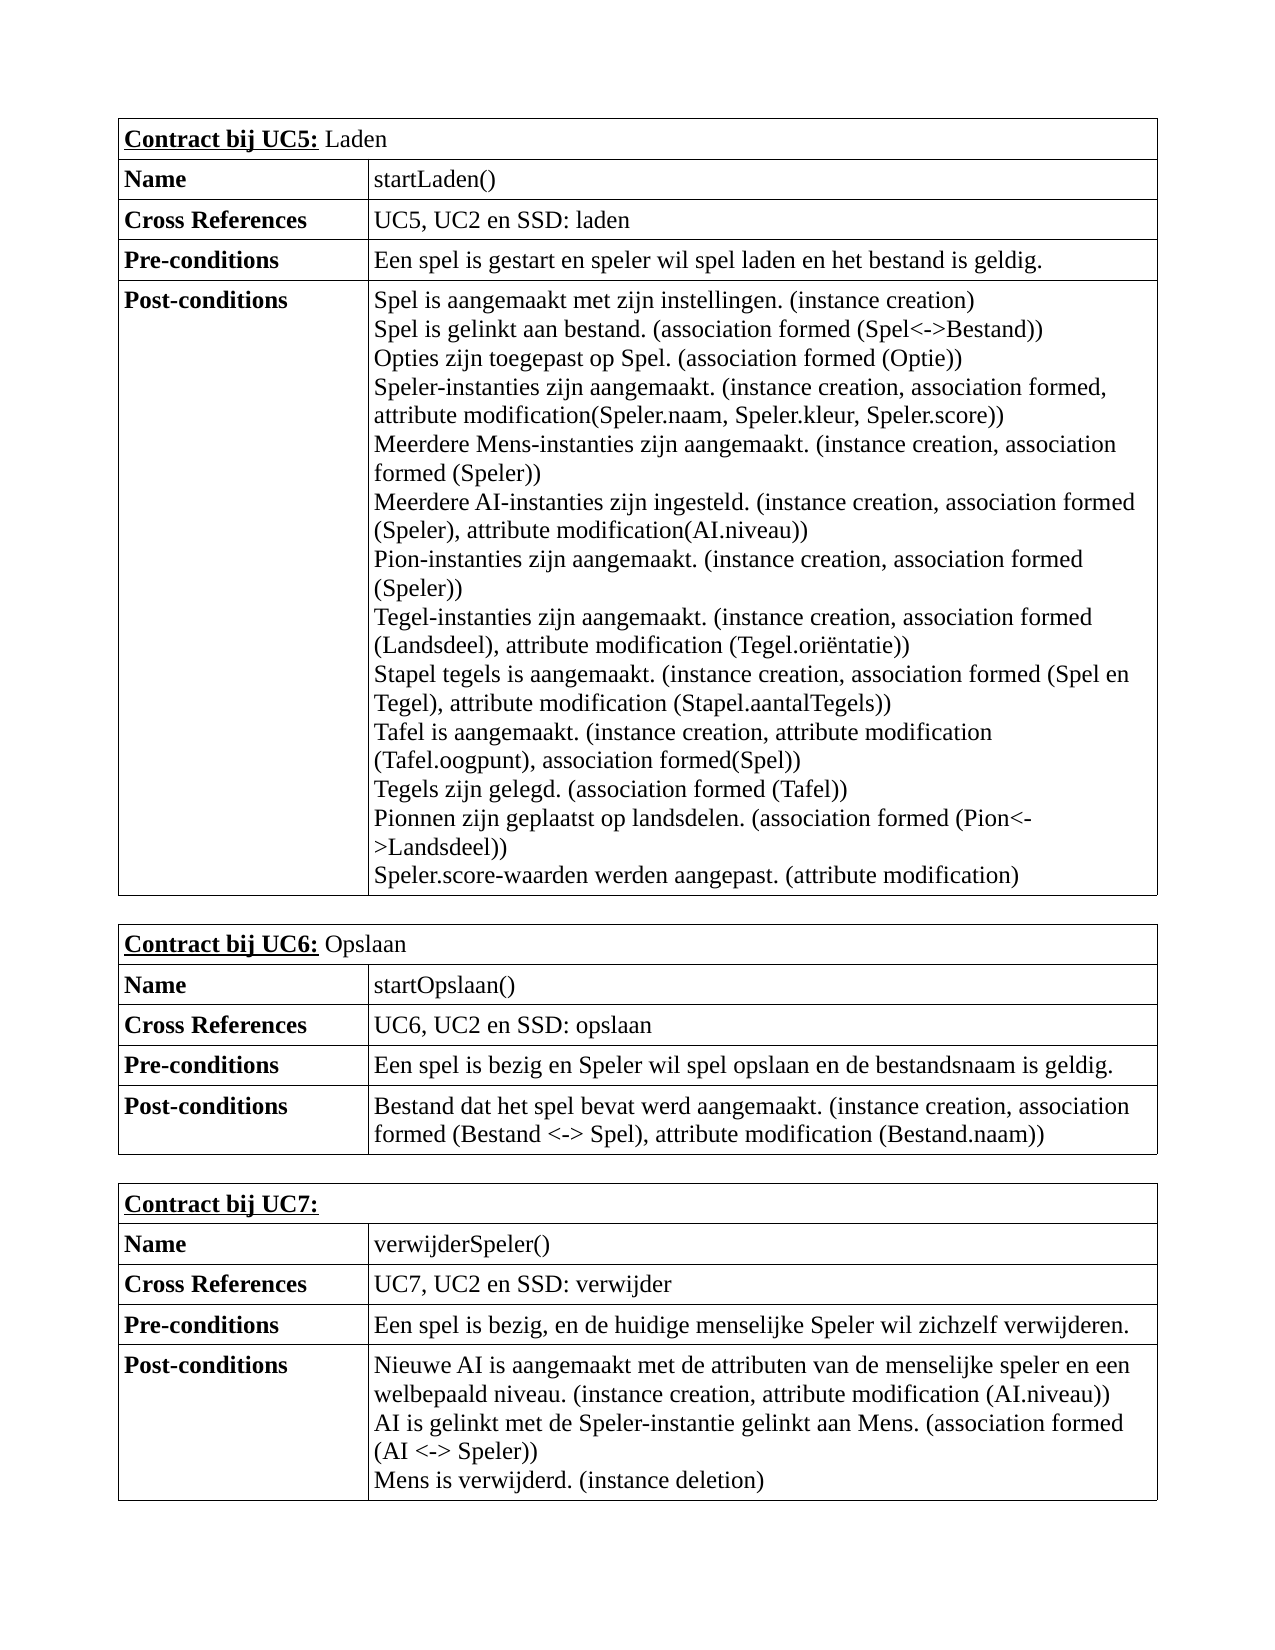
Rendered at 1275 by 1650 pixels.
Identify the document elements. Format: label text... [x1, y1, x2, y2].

table_cell UC5, UC2 en SSD: laden [369, 200, 1157, 239]
table_cell Nieuwe AI is aangemaakt met de attributen van de menselijke speler en een welbepaald niveau. (instance creation, attribute modification (AI.niveau)) AI is gelinkt met de Speler-instantie gelinkt aan Mens. (association formed (AI <-> Speler)) Mens is verwijderd. (instance deletion) [369, 1345, 1157, 1499]
table_cell Post-conditions [119, 281, 368, 895]
table_cell Spel is aangemaakt met zijn instellingen. (instance creation) Spel is gelinkt aan bestand. (association formed (Spel<->Bestand)) Opties zijn toegepast op Spel. (association formed (Optie)) Speler-instanties zijn aangemaakt. (instance creation, association formed, attribute modification(Speler.naam, Speler.kleur, Speler.score)) Meerdere Mens-instanties zijn aangemaakt. (instance creation, association formed (Speler)) Meerdere AI-instanties zijn ingesteld. (instance creation, association formed (Speler), attribute modification(AI.niveau)) Pion-instanties zijn aangemaakt. (instance creation, association formed (Speler)) Tegel-instanties zijn aangemaakt. (instance creation, association formed (Landsdeel), attribute modification (Tegel.oriëntatie)) Stapel tegels is aangemaakt. (instance creation, association formed (Spel en Tegel), attribute modification (Stapel.aantalTegels)) Tafel is aangemaakt. (instance creation, attribute modification (Tafel.oogpunt), association formed(Spel)) Tegels zijn gelegd. (association formed (Tafel)) Pionnen zijn geplaatst op landsdelen. (association formed (Pion<->Landsdeel)) Speler.score-waarden werden aangepast. (attribute modification) [369, 281, 1157, 895]
table_cell Pre-conditions [119, 1046, 368, 1085]
table_cell Bestand dat het spel bevat werd aangemaakt. (instance creation, association formed (Bestand <-> Spel), attribute modification (Bestand.naam)) [369, 1086, 1157, 1154]
table_cell Cross References [119, 200, 368, 239]
table_cell Post-conditions [119, 1345, 368, 1499]
table_header Name [119, 1224, 368, 1264]
table_cell Een spel is gestart en speler wil spel laden en het bestand is geldig. [369, 240, 1157, 279]
table_header Contract bij UC5: Laden [119, 119, 1157, 158]
table_cell Post-conditions [119, 1086, 368, 1154]
table_header Name [119, 160, 368, 199]
table_header startOpslaan() [369, 965, 1157, 1004]
table_cell Cross References [119, 1265, 368, 1304]
table_header Name [119, 965, 368, 1004]
table_cell Pre-conditions [119, 240, 368, 279]
table_cell Pre-conditions [119, 1305, 368, 1344]
table_cell Een spel is bezig, en de huidige menselijke Speler wil zichzelf verwijderen. [369, 1305, 1157, 1344]
table_header Contract bij UC6: Opslaan [119, 925, 1157, 964]
table_cell Een spel is bezig en Speler wil spel opslaan en de bestandsnaam is geldig. [369, 1046, 1157, 1085]
table_header Contract bij UC7: [119, 1184, 1157, 1223]
table_header verwijderSpeler() [369, 1224, 1157, 1264]
table_cell UC6, UC2 en SSD: opslaan [369, 1005, 1157, 1045]
table_header startLaden() [369, 160, 1157, 199]
table_cell UC7, UC2 en SSD: verwijder [369, 1265, 1157, 1304]
table_cell Cross References [119, 1005, 368, 1045]
